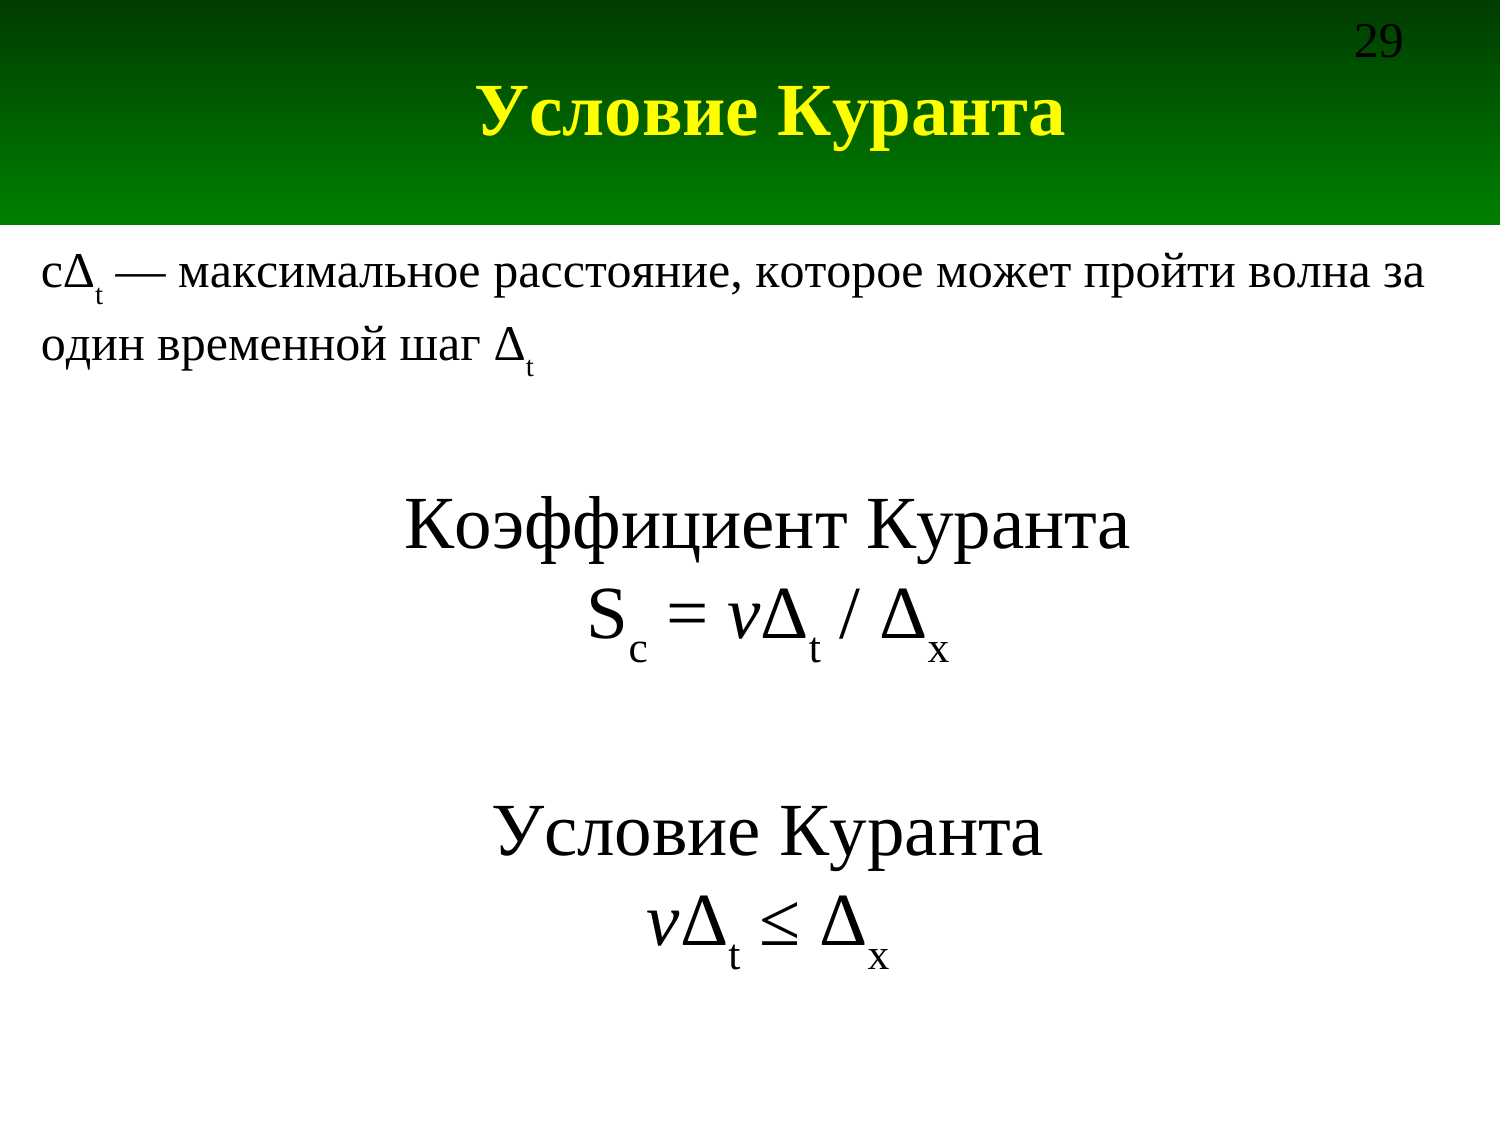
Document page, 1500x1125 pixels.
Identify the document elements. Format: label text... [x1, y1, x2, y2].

text_box cΔt — максимальное расстояние, которое может пройти волна за один временной шаг Δt [25, 230, 1489, 390]
text_box Коэффициент Куранта Sc = vΔt / Δx Условие Куранта vΔt ≤ Δx [389, 465, 1138, 986]
title Условие Куранта [100, 7, 1441, 204]
